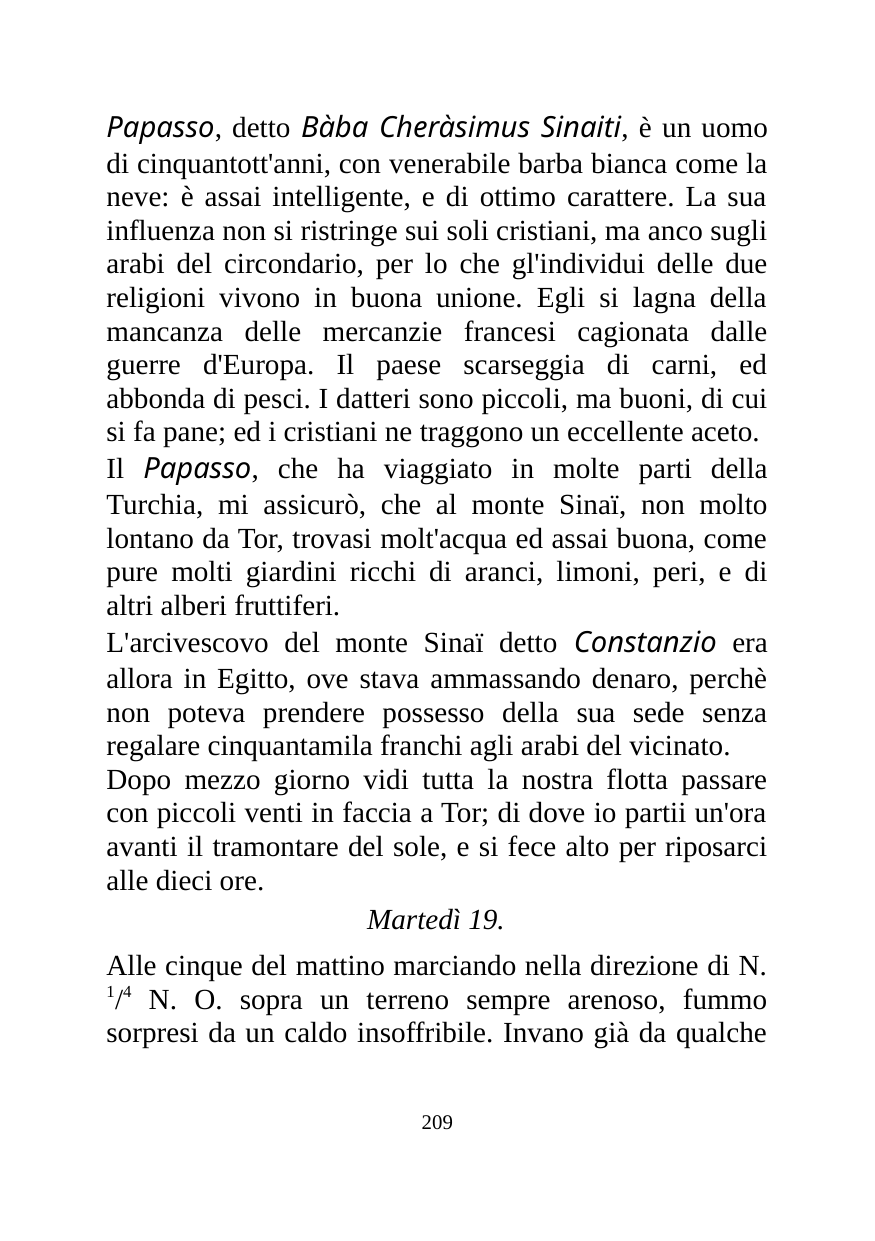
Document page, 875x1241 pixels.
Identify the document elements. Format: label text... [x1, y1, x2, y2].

text L'arcivescovo del monte Sinaï detto Constanzio era allora in Egitto, ove stava ammassando denaro, perchè non poteva prendere possesso della sua sede senza regalare cinquantamila franchi agli arabi del vicinato. [106, 622, 768, 762]
text Papasso, detto Bàba Cheràsimus Sinaiti, è un uomo di cinquantott'anni, con venerabile barba bianca come la neve: è assai intelligente, e di ottimo carattere. La sua influenza non si ristringe sui soli cristiani, ma anco sugli arabi del circondario, per lo che gl'individui delle due religioni vivono in buona unione. Egli si lagna della mancanza delle mercanzie francesi cagionata dalle guerre d'Europa. Il paese scarseggia di carni, ed abbonda di pesci. I datteri sono piccoli, ma buoni, di cui si fa pane; ed i cristiani ne traggono un eccellente aceto. [106, 106, 768, 448]
text Il Papasso, che ha viaggiato in molte parti della Turchia, mi assicurò, che al monte Sinaï, non molto lontano da Tor, trovasi molt'acqua ed assai buona, come pure molti giardini ricchi di aranci, limoni, peri, e di altri alberi fruttiferi. [106, 448, 768, 622]
text Alle cinque del mattino marciando nella direzione di N. 1/4 N. O. sopra un terreno sempre arenoso, fummo sorpresi da un caldo insoffribile. Invano già da qualche [106, 948, 768, 1049]
subtitle Martedì 19. [106, 902, 768, 936]
text Dopo mezzo giorno vidi tutta la nostra flotta passare con piccoli venti in faccia a Tor; di dove io partii un'ora avanti il tramontare del sole, e si fece alto per riposarci alle dieci ore. [106, 762, 768, 896]
